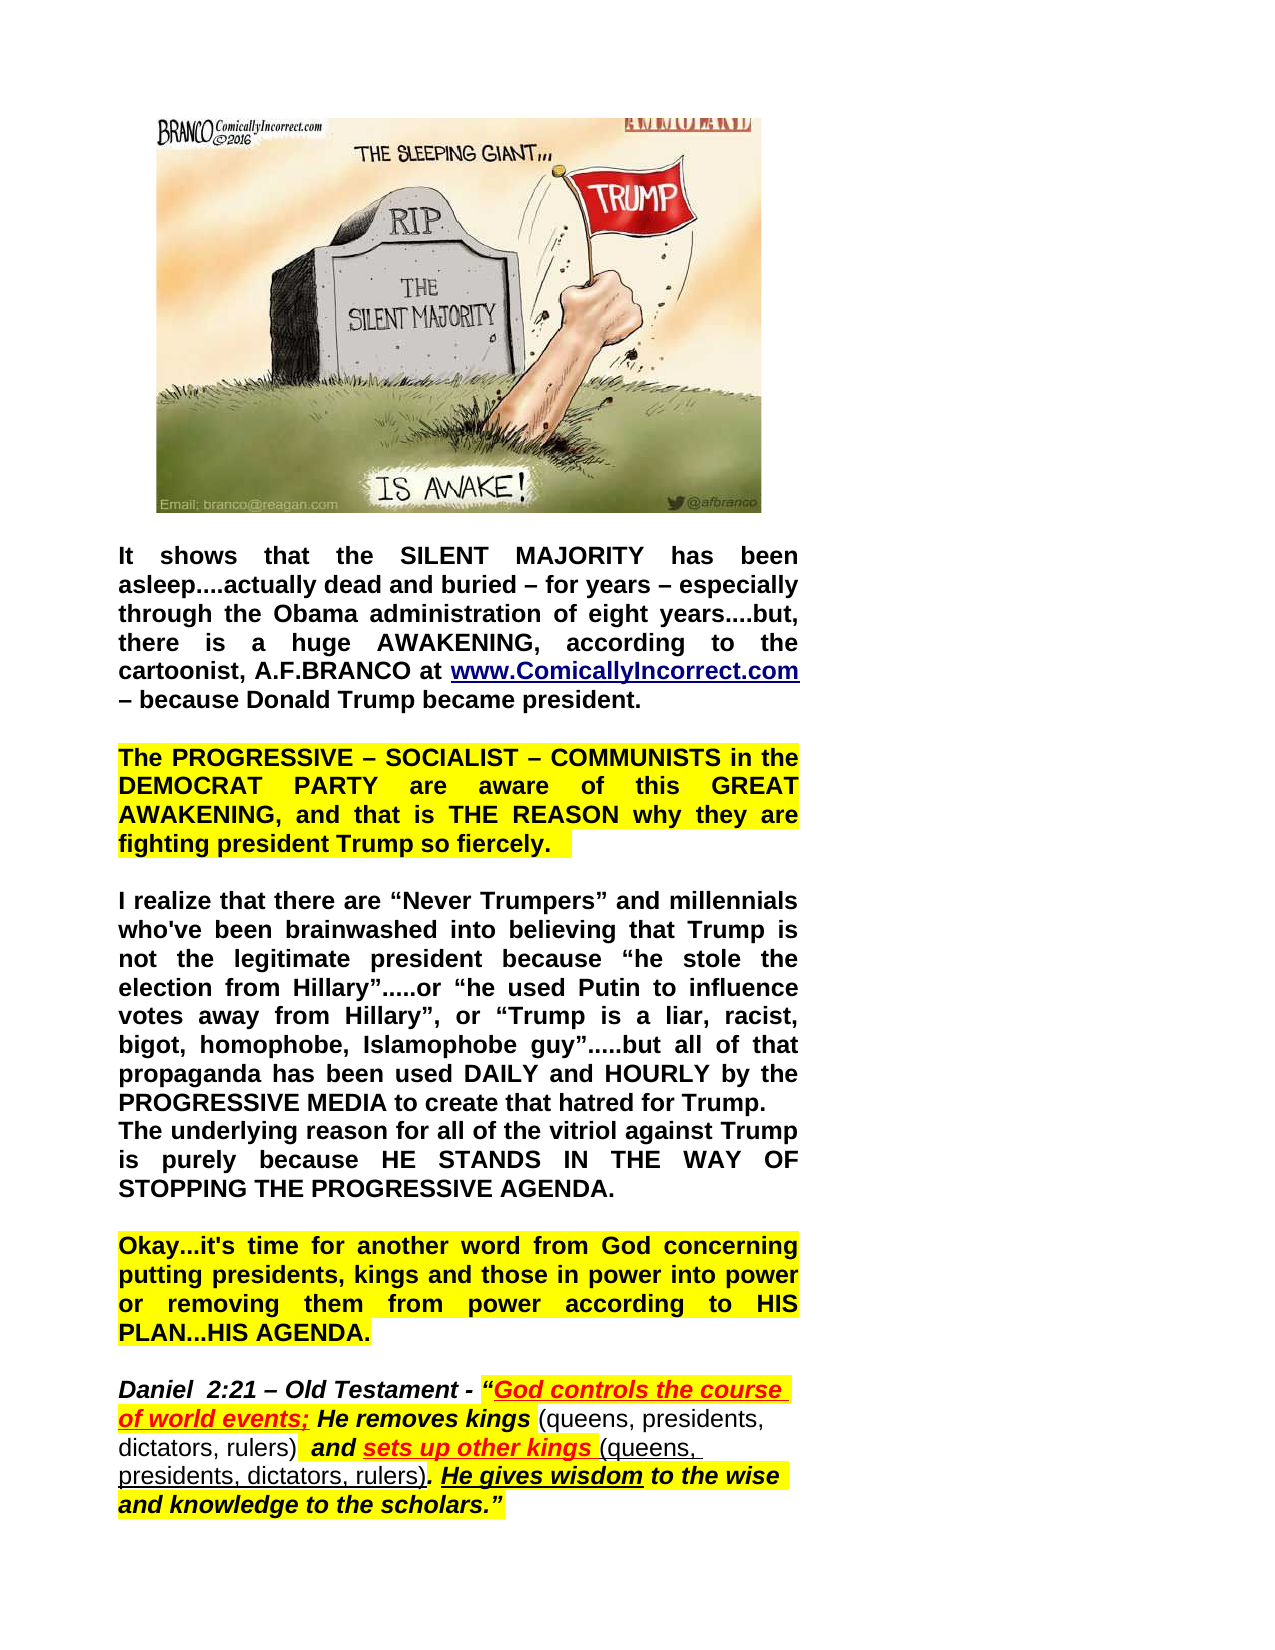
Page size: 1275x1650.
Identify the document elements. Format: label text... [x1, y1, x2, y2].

text I realize that there are “Never Trumpers” and millennials who've been brainwashed into believing that Trump is not the legitimate president because “he stole the election from Hillary”.....or “he used Putin to influence votes away from Hillary”, or “Trump is a liar, racist, bigot, homophobe, Islamophobe guy”.....but all of that propaganda has been used DAILY and HOURLY by the PROGRESSIVE MEDIA to create that hatred for Trump. [118, 886, 799, 1116]
text The underlying reason for all of the vitriol against Trump is purely because HE STANDS IN THE WAY OF STOPPING THE PROGRESSIVE AGENDA. [118, 1116, 799, 1203]
picture [156, 118, 762, 513]
text Okay...it's time for another word from God concerning putting presidents, kings and those in power into power or removing them from power according to HIS PLAN...HIS AGENDA. [118, 1231, 799, 1346]
text The PROGRESSIVE – SOCIALIST – COMMUNISTS in the DEMOCRAT PARTY are aware of this GREAT AWAKENING, and that is THE REASON why they are fighting president Trump so fiercely. [118, 743, 799, 858]
text It shows that the SILENT MAJORITY has been asleep....actually dead and buried – for years – especially through the Obama administration of eight years....but, there is a huge AWAKENING, according to the cartoonist, A.F.BRANCO at www.ComicallyIncorrect.com – because Donald Trump became president. [118, 541, 799, 714]
text Daniel 2:21 – Old Testament - “God controls the course of world events; He removes kings (queens, presidents, dictators, rulers) and sets up other kings (queens, presidents, dictators, rulers). He gives wisdom to the wise and knowledge to the scholars.” [118, 1375, 799, 1519]
